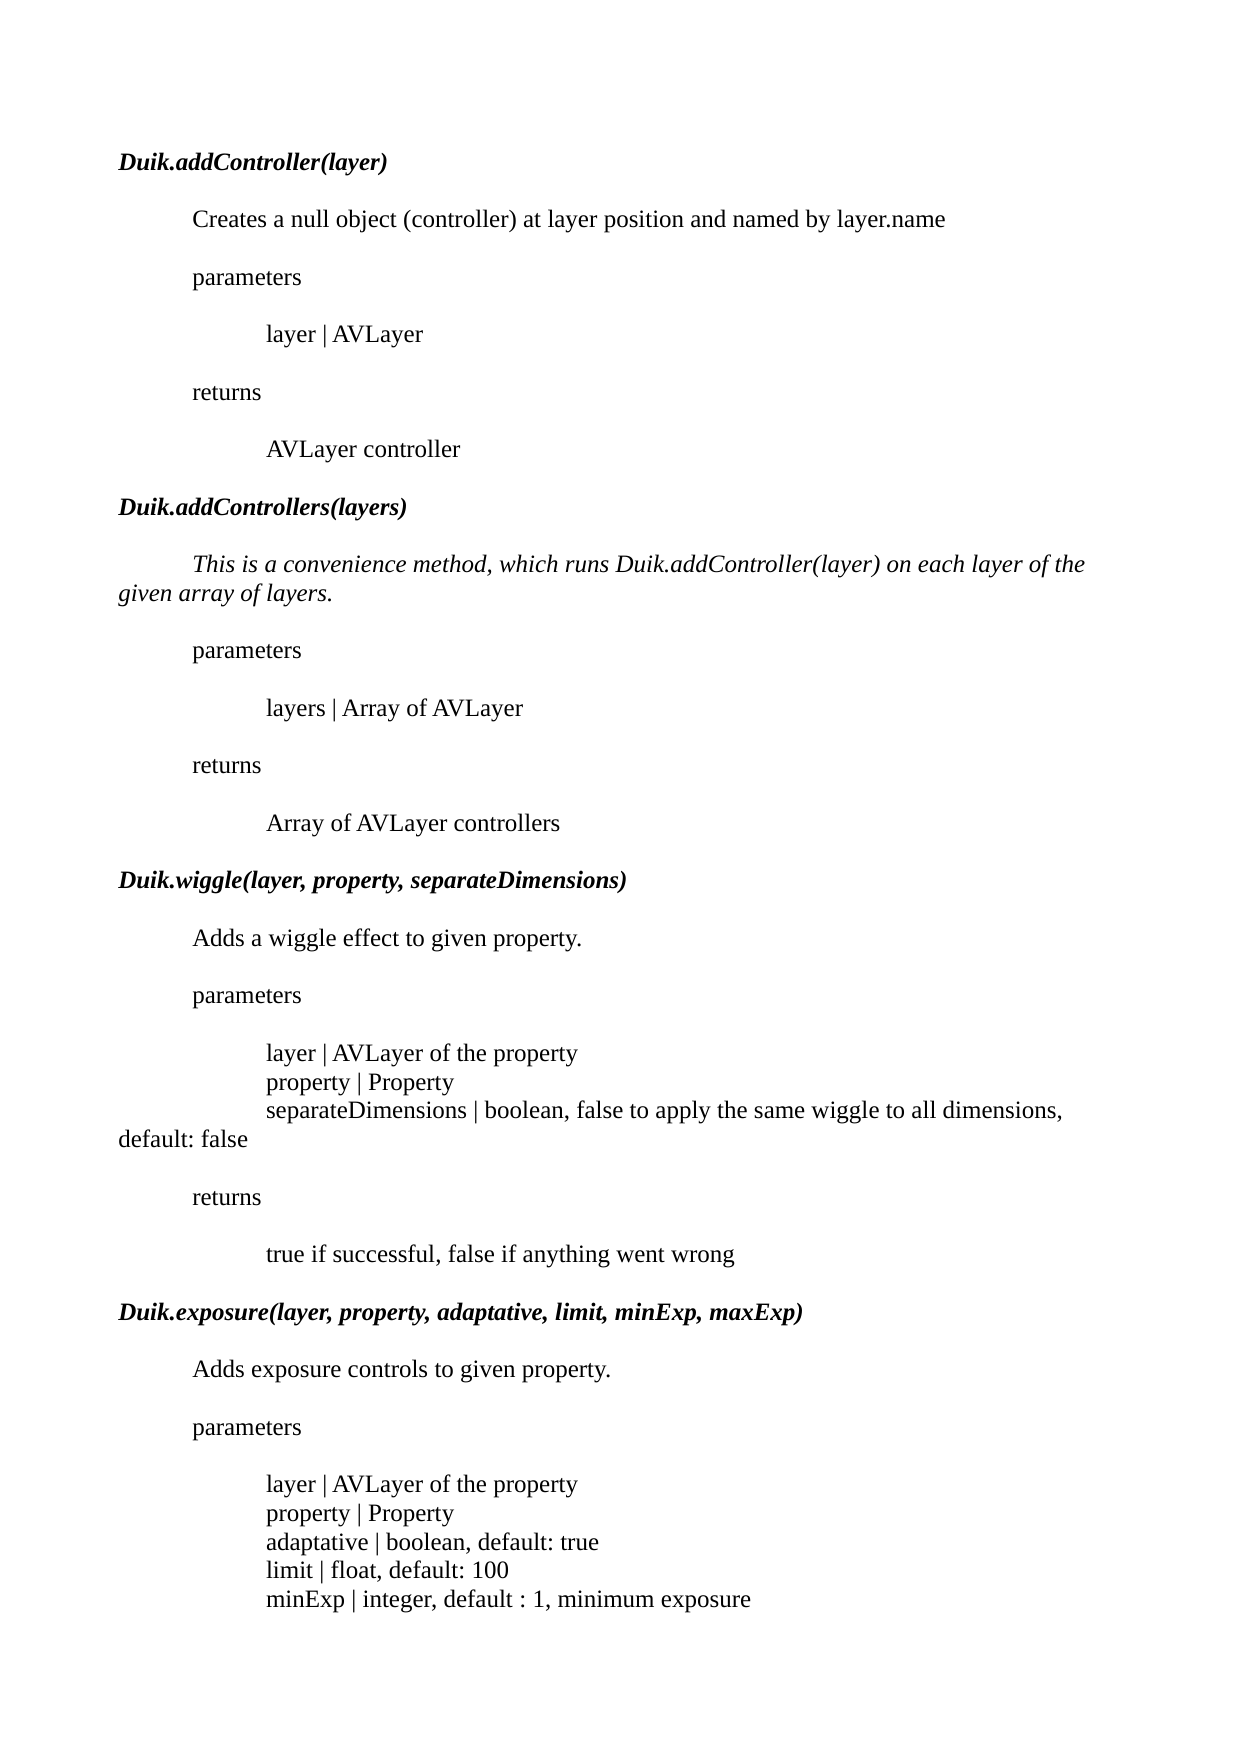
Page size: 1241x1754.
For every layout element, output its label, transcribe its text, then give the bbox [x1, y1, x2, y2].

text minExp | integer, default : 1, minimum exposure [118, 1584, 1122, 1613]
text adaptative | boolean, default: true [118, 1527, 1122, 1556]
text Duik.exposure(layer, property, adaptative, limit, minExp, maxExp) [118, 1297, 1122, 1326]
text returns [118, 751, 1122, 779]
text returns [118, 377, 1122, 406]
text Adds exposure controls to given property. [118, 1354, 1122, 1383]
text Duik.wiggle(layer, property, separateDimensions) [118, 866, 1122, 894]
text property | Property [118, 1498, 1122, 1527]
text layer | AVLayer of the property [118, 1038, 1122, 1067]
text layers | Array of AVLayer [118, 693, 1122, 722]
text Array of AVLayer controllers [118, 808, 1122, 837]
text Duik.addControllers(layers) [118, 492, 1122, 521]
text Adds a wiggle effect to given property. [118, 923, 1122, 952]
text parameters [118, 1412, 1122, 1441]
text separateDimensions | boolean, false to apply the same wiggle to all dimensions, default: false [118, 1096, 1122, 1153]
text property | Property [118, 1067, 1122, 1096]
text Creates a null object (controller) at layer position and named by layer.name [118, 204, 1122, 233]
text layer | AVLayer [118, 319, 1122, 348]
text This is a convenience method, which runs Duik.addController(layer) on each layer of the given array of layers. [118, 549, 1122, 607]
text Duik.addController(layer) [118, 147, 1122, 176]
text returns [118, 1182, 1122, 1211]
text limit | float, default: 100 [118, 1556, 1122, 1584]
text parameters [118, 262, 1122, 291]
text AVLayer controller [118, 434, 1122, 463]
text parameters [118, 636, 1122, 664]
text true if successful, false if anything went wrong [118, 1239, 1122, 1268]
text parameters [118, 981, 1122, 1009]
text layer | AVLayer of the property [118, 1469, 1122, 1498]
